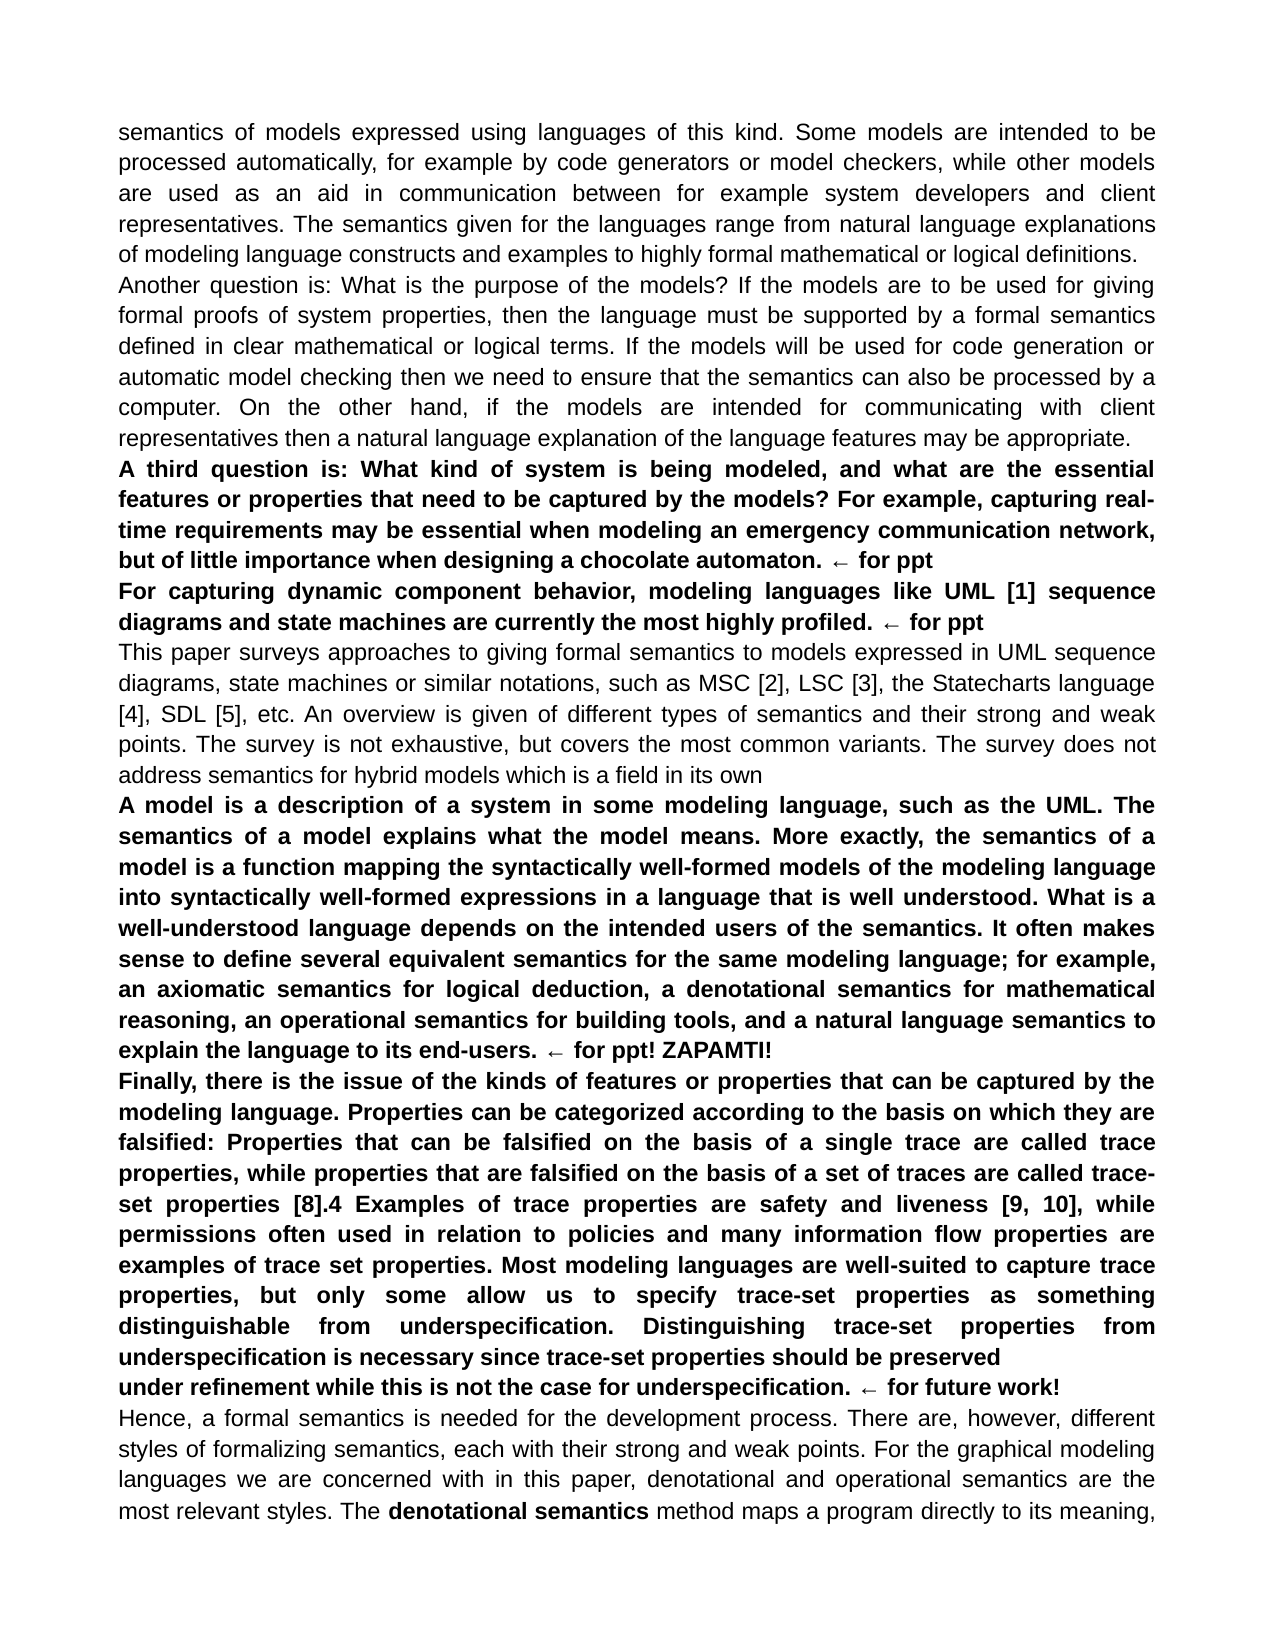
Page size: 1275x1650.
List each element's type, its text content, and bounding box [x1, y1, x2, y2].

text This paper surveys approaches to giving formal semantics to models expressed in UML sequence diagrams, state machines or similar notations, such as MSC [2], LSC [3], the Statecharts language [4], SDL [5], etc. An overview is given of different types of semantics and their strong and weak points. The survey is not exhaustive, but covers the most common variants. The survey does not address semantics for hybrid models which is a field in its own [118, 639, 1157, 788]
text A third question is: What kind of system is being modeled, and what are the essential features or properties that need to be captured by the models? For example, capturing real-time requirements may be essential when modeling an emergency communication network, but of little importance when designing a chocolate automaton. ← for ppt [118, 455, 1157, 574]
text Finally, there is the issue of the kinds of features or properties that can be captured by the modeling language. Properties can be categorized according to the basis on which they are falsified: Properties that can be falsified on the basis of a single trace are called trace properties, while properties that are falsified on the basis of a set of traces are called trace-set properties [8].4 Examples of trace properties are safety and liveness [9, 10], while permissions often used in relation to policies and many information flow properties are examples of trace set properties. Most modeling languages are well-suited to capture trace properties, but only some allow us to specify trace-set properties as something distinguishable from underspecification. Distinguishing trace-set properties from underspecification is necessary since trace-set properties should be preserved [118, 1067, 1157, 1370]
text under refinement while this is not the case for underspecification. ← for future work! [118, 1374, 1157, 1401]
text Another question is: What is the purpose of the models? If the models are to be used for giving formal proofs of system properties, then the language must be supported by a formal semantics defined in clear mathematical or logical terms. If the models will be used for code generation or automatic model checking then we need to ensure that the semantics can also be processed by a computer. On the other hand, if the models are intended for communicating with client representatives then a natural language explanation of the language features may be appropriate. [118, 271, 1157, 451]
text semantics of models expressed using languages of this kind. Some models are intended to be processed automatically, for example by code generators or model checkers, while other models are used as an aid in communication between for example system developers and client representatives. The semantics given for the languages range from natural language explanations of modeling language constructs and examples to highly formal mathematical or logical definitions. [118, 118, 1157, 267]
text For capturing dynamic component behavior, modeling languages like UML [1] sequence diagrams and state machines are currently the most highly profiled. ← for ppt [118, 577, 1157, 635]
text Hence, a formal semantics is needed for the development process. There are, however, different styles of formalizing semantics, each with their strong and weak points. For the graphical modeling languages we are concerned with in this paper, denotational and operational semantics are the most relevant styles. The denotational semantics method maps a program directly to its meaning, [118, 1404, 1157, 1525]
text A model is a description of a system in some modeling language, such as the UML. The semantics of a model explains what the model means. More exactly, the semantics of a model is a function mapping the syntactically well-formed models of the modeling language into syntactically well-formed expressions in a language that is well understood. What is a well-understood language depends on the intended users of the semantics. It often makes sense to define several equivalent semantics for the same modeling language; for example, an axiomatic semantics for logical deduction, a denotational semantics for mathematical reasoning, an operational semantics for building tools, and a natural language semantics to explain the language to its end-users. ← for ppt! ZAPAMTI! [118, 792, 1157, 1064]
